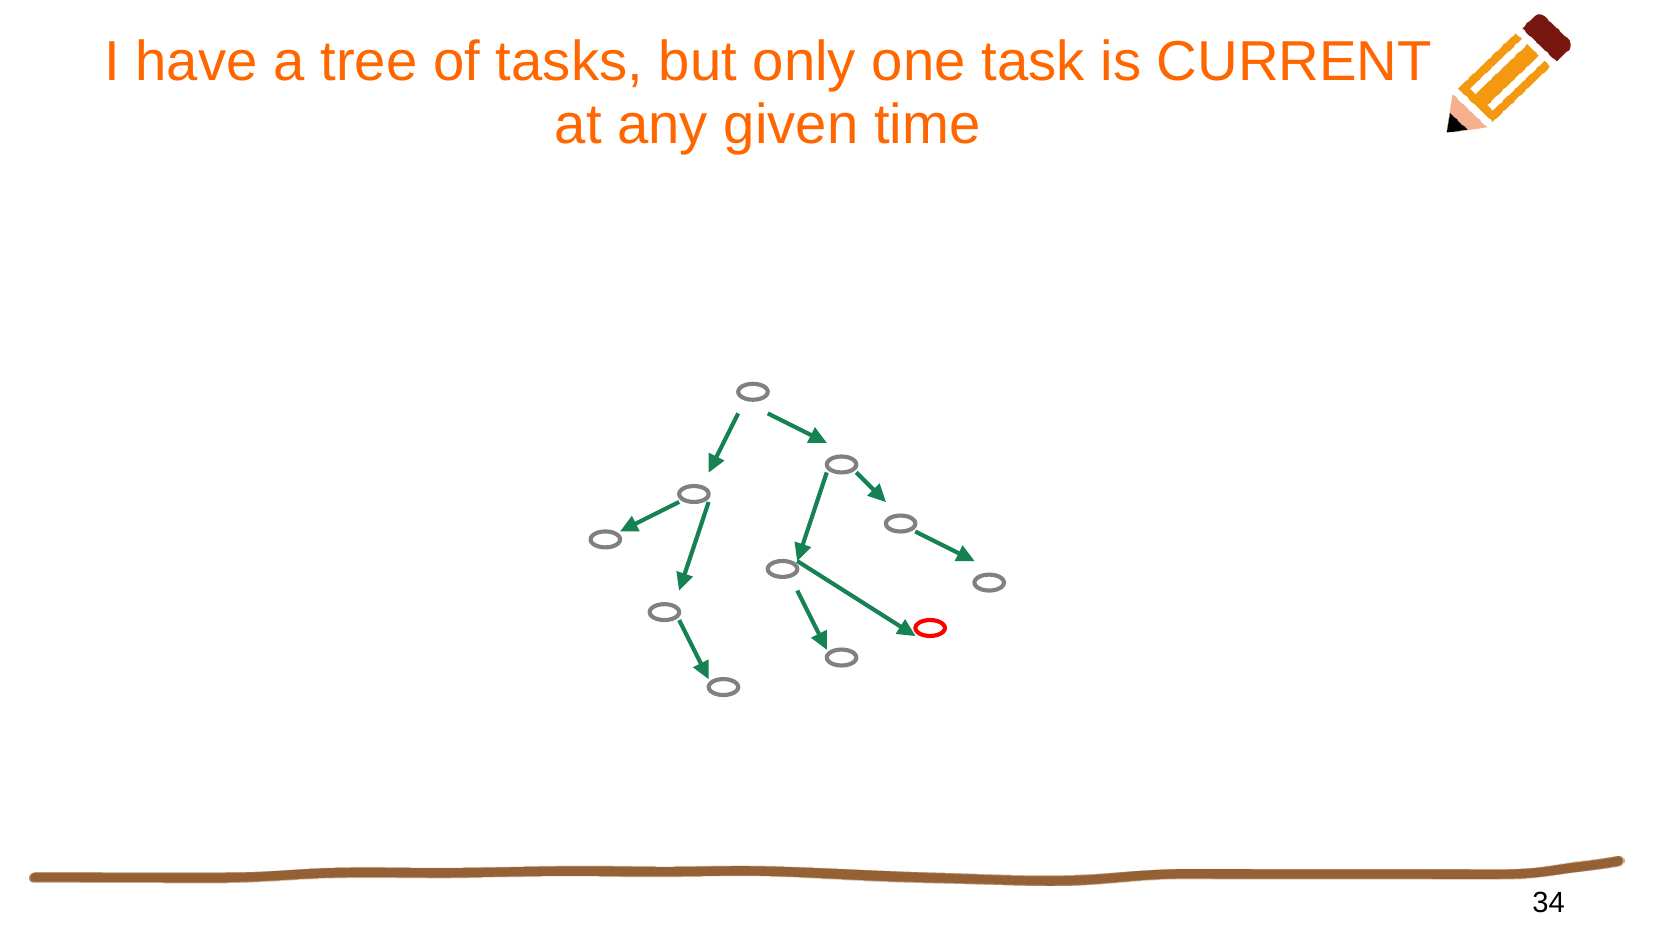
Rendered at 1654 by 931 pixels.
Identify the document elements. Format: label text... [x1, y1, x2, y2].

text_box [974, 574, 1004, 591]
text_box [649, 604, 680, 621]
text_box [767, 560, 798, 577]
text_box [679, 486, 709, 502]
text_box [738, 383, 768, 400]
text_box [590, 531, 621, 548]
text_box [708, 679, 739, 696]
picture [29, 856, 1625, 886]
picture [1446, 14, 1571, 133]
text_box [915, 620, 945, 636]
text_box [885, 515, 916, 532]
text_box [826, 456, 857, 473]
title I have a tree of tasks, but only one task is CURRENT at any given time [88, 29, 1447, 237]
text_box [826, 649, 857, 666]
